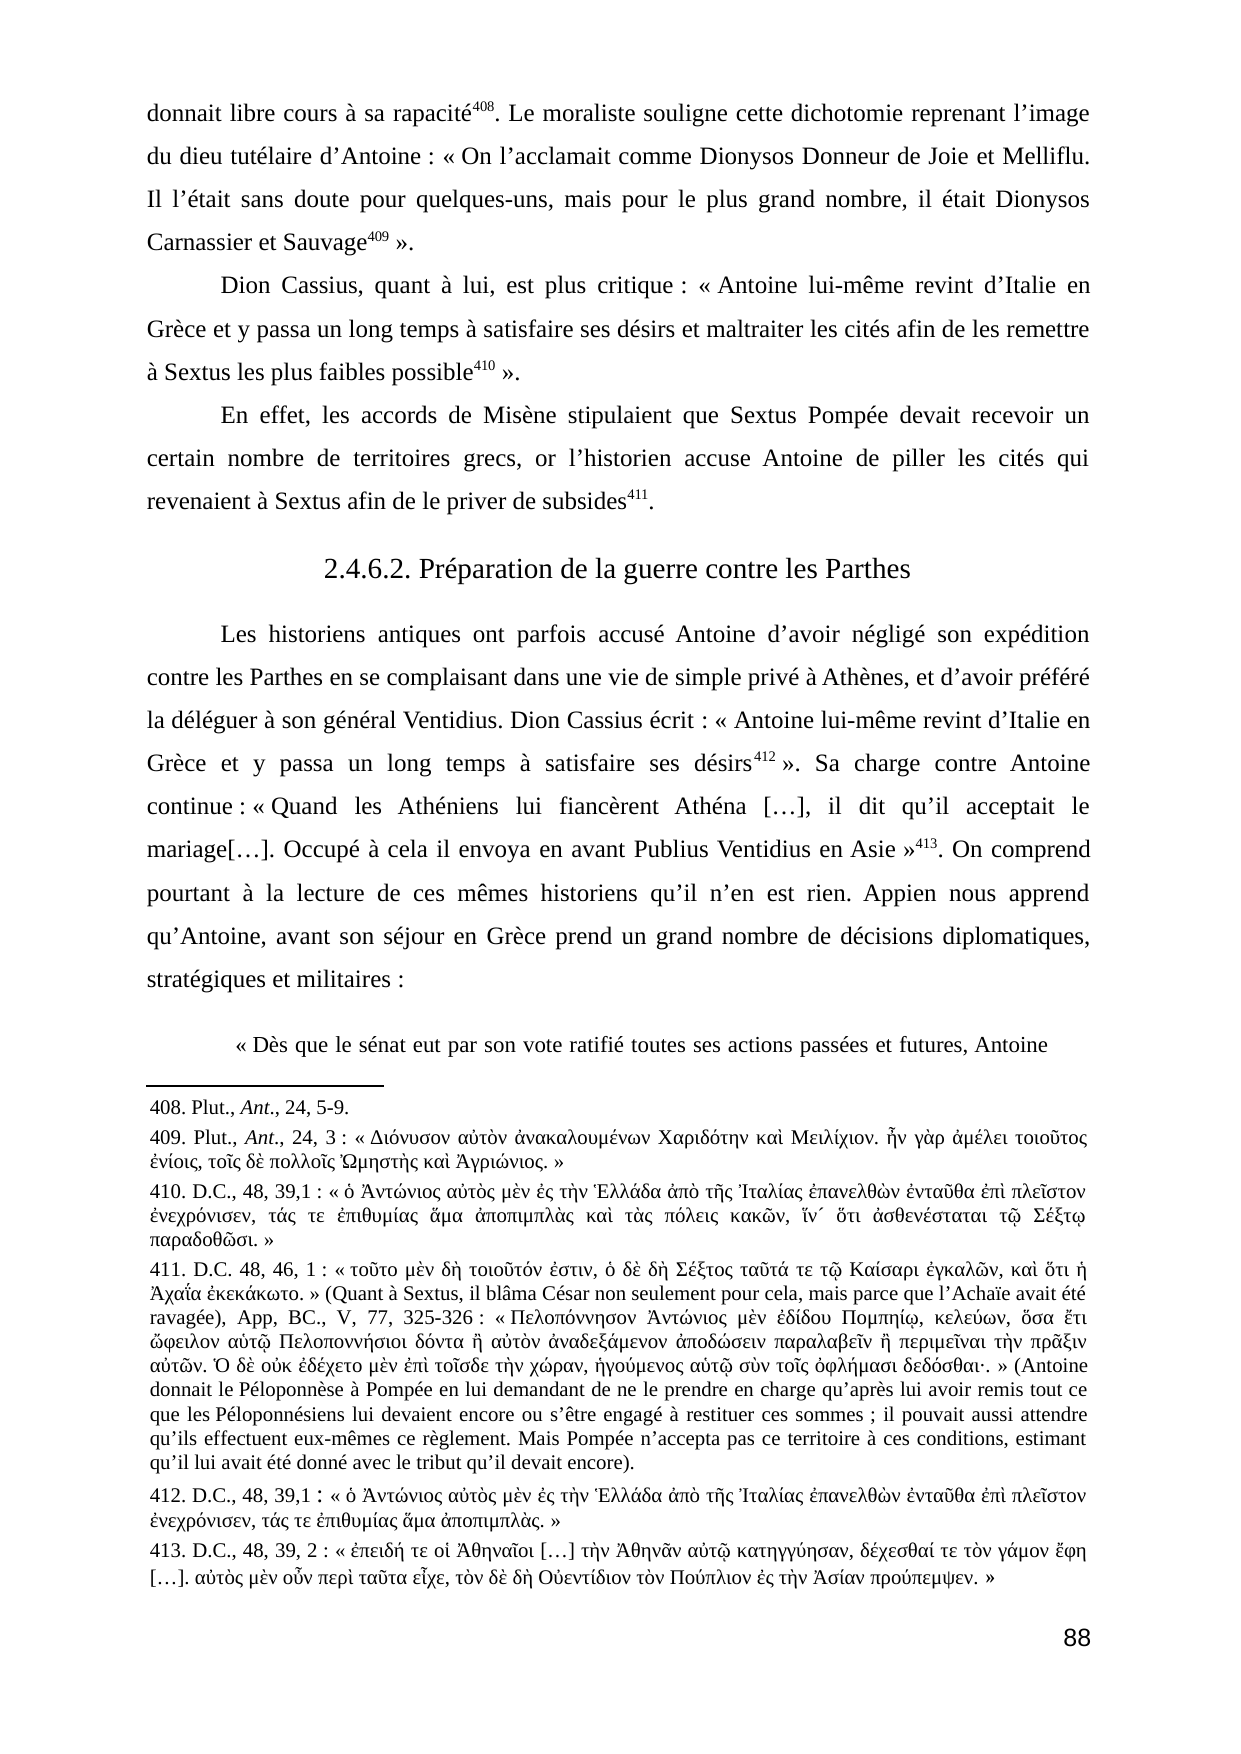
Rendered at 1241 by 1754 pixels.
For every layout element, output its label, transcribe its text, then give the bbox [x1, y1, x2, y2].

text . D.C. 48, 46, 1 : « τοῦτο μὲν δὴ τοιοῦτόν ἐστιν, ὁ δὲ δὴ Σέξτος ταῦτά τε τῷ Καίσαρι ἐγκαλῶν, καὶ ὅτι ἡ Ἀχαΐα ἐκεκάκωτο. » (Quant à Sextus, il blâma César non seulement pour cela, mais parce que l’Achaïe avait été ravagée), App, BC., V, 77, 325-326 : « Πελοπόννησον Ἀντώνιος μὲν ἐδίδου Πομπηίῳ, κελεύων, ὅσα ἔτι ὤφειλον αὑτῷ Πελοποννήσιοι δόντα ἢ αὐτὸν ἀναδεξάμενον ἀποδώσειν παραλαβεῖν ἢ περιμεῖναι τὴν πρᾶξιν αὐτῶν. Ὁ δὲ οὐκ ἐδέχετο μὲν ἐπὶ τοῖσδε τὴν χώραν, ἡγούμενος αὑτῷ σὺν τοῖς ὀφλήμασι δεδόσθαι·. » (Antoine donnait le Péloponnèse à Pompée en lui demandant de ne le prendre en charge qu’après lui avoir remis tout ce que les Péloponnésiens lui devaient encore ou s’être engagé à restituer ces sommes ; il pouvait aussi attendre qu’ils effectuent eux-mêmes ce règlement. Mais Pompée n’accepta pas ce territoire à ces conditions, estimant qu’il lui avait été donné avec le tribut qu’il devait encore). [147, 1254, 1091, 1477]
text . Plut., Ant., 24, 3 : « Διόνυσον αὐτὸν ἀνακαλουμένων Χαριδότην καὶ Μειλίχιον. ἦν γὰρ ἀμέλει τοιοῦτος ἐνίοις, τοῖς δὲ πολλοῖς Ὠμηστὴς καὶ Ἀγριώνιος. » [147, 1122, 1091, 1176]
text . D.C., 48, 39,1 : « ὁ Ἀντώνιος αὐτὸς μὲν ἐς τὴν Ἑλλάδα ἀπὸ τῆς Ἰταλίας ἐπανελθὼν ἐνταῦθα ἐπὶ πλεῖστον ἐνεχρόνισεν, τάς τε ἐπιθυμίας ἅμα ἀποπιμπλὰς. » [147, 1477, 1091, 1535]
text donnait libre cours à sa rapacité. Le moraliste souligne cette dichotomie reprenant l’image du dieu tutélaire d’Antoine : « On l’acclamait comme Dionysos Donneur de Joie et Melliflu. Il l’était sans doute pour quelques-uns, mais pour le plus grand nombre, il était Dionysos Carnassier et Sauvage ». [147, 98, 1091, 256]
text . Plut., Ant., 24, 5-9. [147, 1092, 1091, 1122]
text Les historiens antiques ont parfois accusé Antoine d’avoir négligé son expédition contre les Parthes en se complaisant dans une vie de simple privé à Athènes, et d’avoir préféré la déléguer à son général Ventidius. Dion Cassius écrit : « Antoine lui-même revint d’Italie en Grèce et y passa un long temps à satisfaire ses désirs ». Sa charge contre Antoine continue : « Quand les Athéniens lui fiancèrent Athéna […], il dit qu’il acceptait le mariage[…]. Occupé à cela il envoya en avant Publius Ventidius en Asie ». On comprend pourtant à la lecture de ces mêmes historiens qu’il n’en est rien. Appien nous apprend qu’Antoine, avant son séjour en Grèce prend un grand nombre de décisions diplomatiques, stratégiques et militaires : [147, 619, 1091, 993]
subtitle 2.4.6.2. Préparation de la guerre contre les Parthes [324, 551, 1091, 584]
text . D.C., 48, 39,1 : « ὁ Ἀντώνιος αὐτὸς μὲν ἐς τὴν Ἑλλάδα ἀπὸ τῆς Ἰταλίας ἐπανελθὼν ἐνταῦθα ἐπὶ πλεῖστον ἐνεχρόνισεν, τάς τε ἐπιθυμίας ἅμα ἀποπιμπλὰς καὶ τὰς πόλεις κακῶν, ἵν´ ὅτι ἀσθενέσταται τῷ Σέξτῳ παραδοθῶσι. » [147, 1176, 1091, 1254]
text Dion Cassius, quant à lui, est plus critique : « Antoine lui-même revint d’Italie en Grèce et y passa un long temps à satisfaire ses désirs et maltraiter les cités afin de les remettre à Sextus les plus faibles possible ». [147, 271, 1091, 386]
list « Dès que le sénat eut par son vote ratifié toutes ses actions passées et futures, Antoine [235, 1031, 1049, 1057]
text En effet, les accords de Misène stipulaient que Sextus Pompée devait recevoir un certain nombre de territoires grecs, or l’historien accuse Antoine de piller les cités qui revenaient à Sextus afin de le priver de subsides. [147, 400, 1091, 515]
text . D.C., 48, 39, 2 : « ἐπειδή τε οἱ Ἀθηναῖοι […] τὴν Ἀθηνᾶν αὐτῷ κατηγγύησαν, δέχεσθαί τε τὸν γάμον ἔφη […]. αὐτὸς μὲν οὖν περὶ ταῦτα εἶχε, τὸν δὲ δὴ Οὐεντίδιον τὸν Πούπλιον ἐς τὴν Ἀσίαν προύπεμψεν. » [147, 1535, 1091, 1593]
